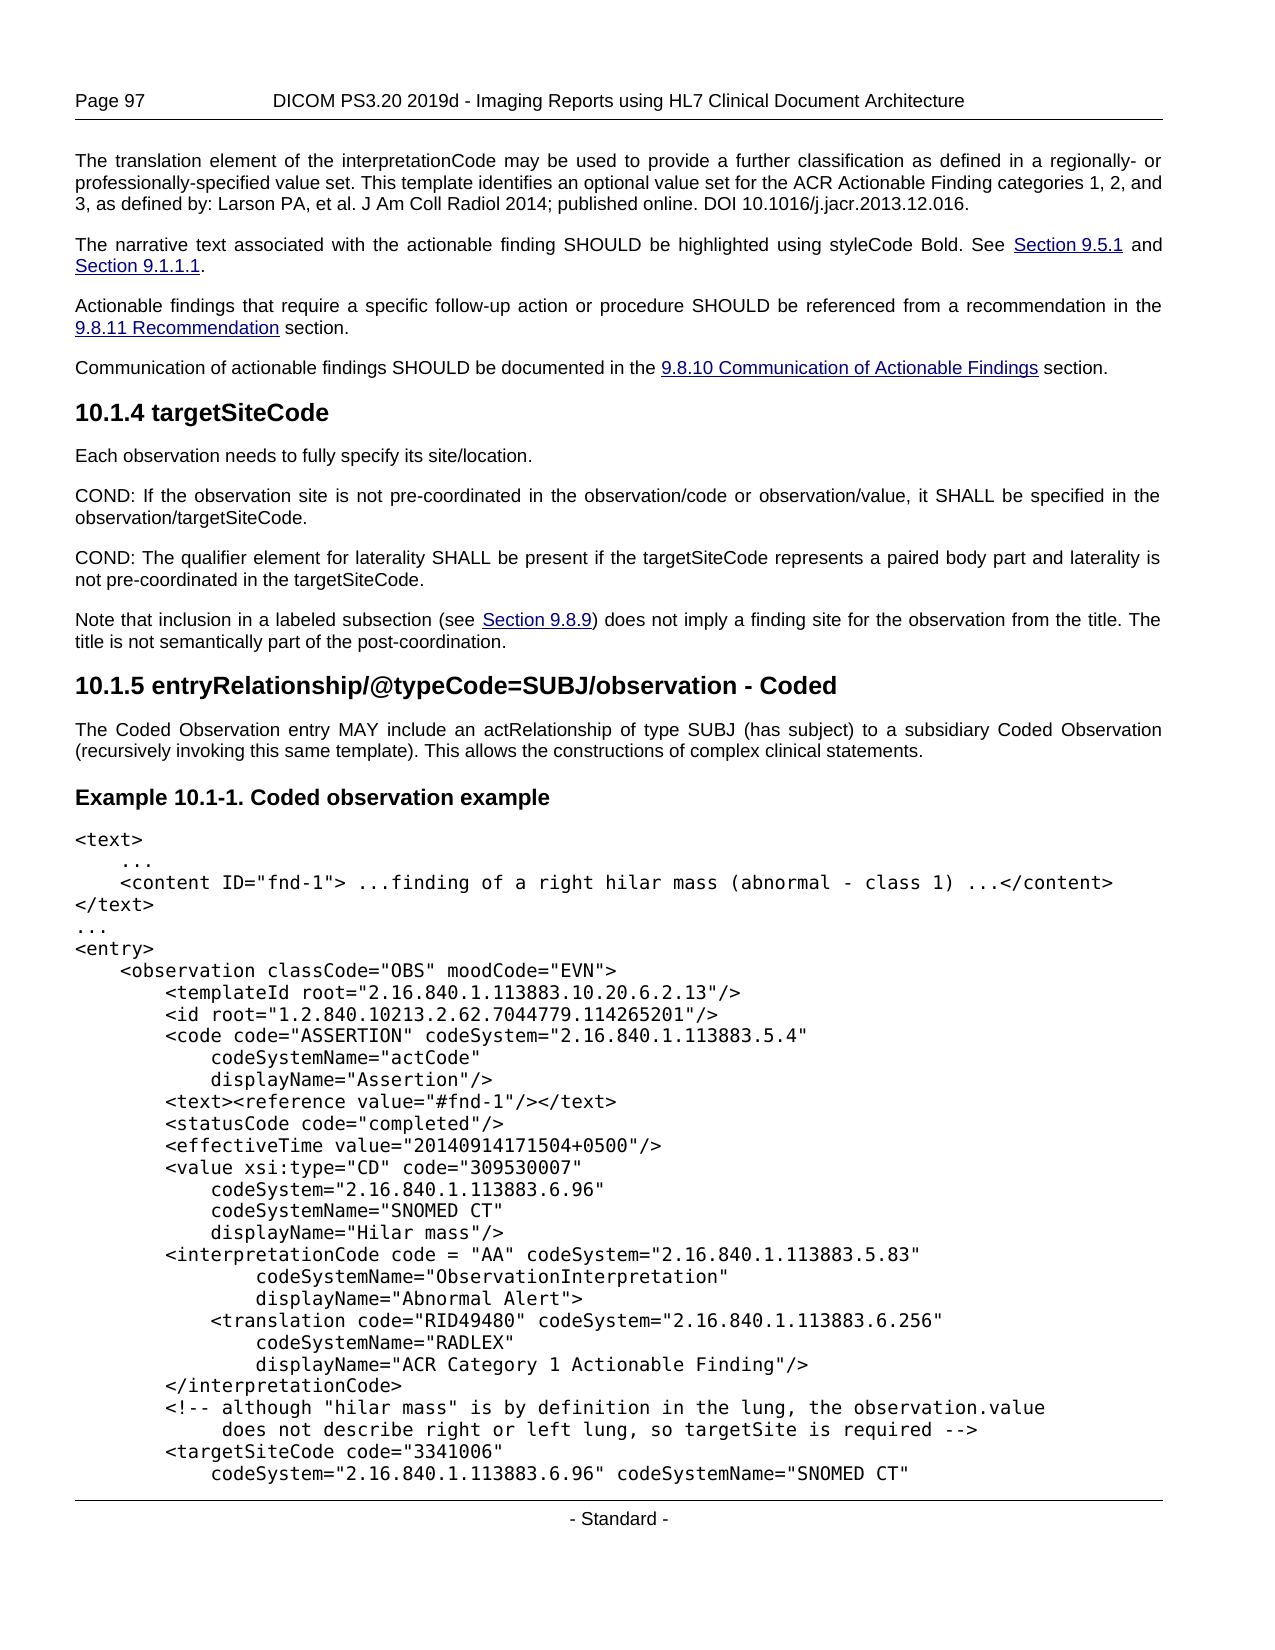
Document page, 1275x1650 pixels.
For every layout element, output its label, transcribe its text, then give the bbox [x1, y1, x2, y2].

text Example 10.1-1. Coded observation example [75, 784, 1162, 810]
text Note that inclusion in a labeled subsection (see Section 9.8.9) does not imply a finding site for the observation from the title. The title is not semantically part of the post-coordination. [75, 609, 1162, 652]
text The translation element of the interpretationCode may be used to provide a further classification as defined in a regionally- or professionally-specified value set. This template identifies an optional value set for the ACR Actionable Finding categories 1, 2, and 3, as defined by: Larson PA, et al. J Am Coll Radiol 2014; published online. DOI 10.1016/j.jacr.2013.12.016. [75, 150, 1162, 215]
text COND: If the observation site is not pre-coordinated in the observation/code or observation/value, it SHALL be specified in the observation/targetSiteCode. [75, 485, 1162, 528]
text 10.1.5 entryRelationship/@typeCode=SUBJ/observation - Coded [75, 671, 1162, 700]
text Actionable findings that require a specific follow-up action or procedure SHOULD be referenced from a recommendation in the 9.8.11 Recommendation section. [75, 295, 1162, 338]
text <text> ... <content ID="fnd-1"> ...finding of a right hilar mass (abnormal - class 1) ...</content> </text> ... <entry> <observation classCode="OBS" moodCode="EVN"> <templateId root="2.16.840.1.113883.10.20.6.2.13"/> <id root="1.2.840.10213.2.62.7044779.114265201"/> <code code="ASSERTION" codeSystem="2.16.840.1.113883.5.4" codeSystemName="actCode" displayName="Assertion"/> <text><reference value="#fnd-1"/></text> <statusCode code="completed"/> <effectiveTime value="20140914171504+0500"/> <value xsi:type="CD" code="309530007" codeSystem="2.16.840.1.113883.6.96" codeSystemName="SNOMED CT" displayName="Hilar mass"/> <interpretationCode code = "AA" codeSystem="2.16.840.1.113883.5.83" codeSystemName="ObservationInterpretation" displayName="Abnormal Alert"> <translation code="RID49480" codeSystem="2.16.840.1.113883.6.256" codeSystemName="RADLEX" displayName="ACR Category 1 Actionable Finding"/> </interpretationCode> <!-- although "hilar mass" is by definition in the lung, the observation.value does not describe right or left lung, so targetSite is required --> <targetSiteCode code="3341006" codeSystem="2.16.840.1.113883.6.96" codeSystemName="SNOMED CT" [75, 829, 1162, 1485]
text The narrative text associated with the actionable finding SHOULD be highlighted using styleCode Bold. See Section 9.5.1 and Section 9.1.1.1. [75, 233, 1162, 277]
text Each observation needs to fully specify its site/location. [75, 445, 1162, 467]
text COND: The qualifier element for laterality SHALL be present if the targetSiteCode represents a paired body part and laterality is not pre-coordinated in the targetSiteCode. [75, 547, 1162, 590]
text 10.1.4 targetSiteCode [75, 397, 1162, 426]
text The Coded Observation entry MAY include an actRelationship of type SUBJ (has subject) to a subsidiary Coded Observation (recursively invoking this same template). This allows the constructions of complex clinical statements. [75, 718, 1162, 762]
text Communication of actionable findings SHOULD be documented in the 9.8.10 Communication of Actionable Findings section. [75, 357, 1162, 379]
